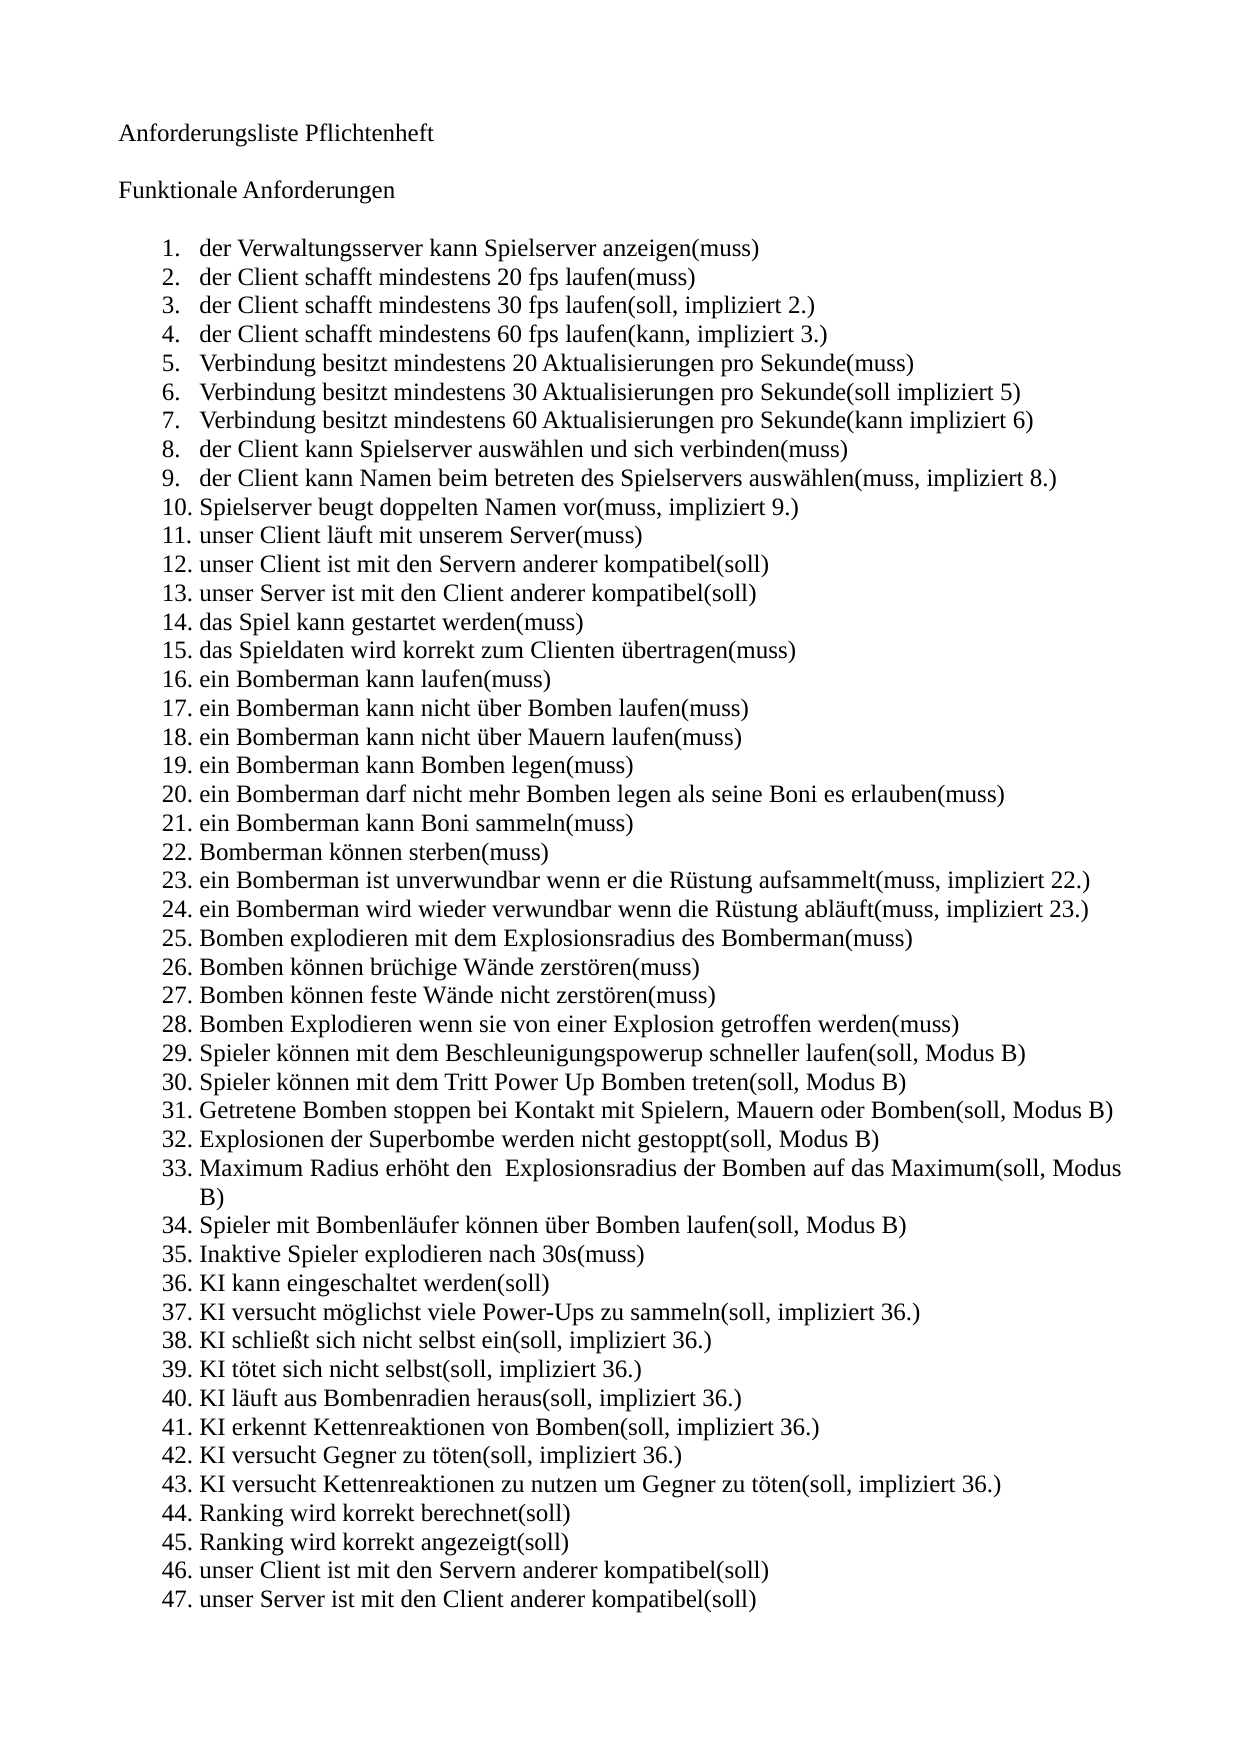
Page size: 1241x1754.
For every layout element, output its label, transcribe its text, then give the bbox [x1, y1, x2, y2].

list Spieler können mit dem Tritt Power Up Bomben treten(soll, Modus B) [162, 1067, 1122, 1096]
list unser Client ist mit den Servern anderer kompatibel(soll) [162, 549, 1122, 578]
text Anforderungsliste Pflichtenheft [118, 118, 1122, 147]
list KI versucht Kettenreaktionen zu nutzen um Gegner zu töten(soll, impliziert 36.) [162, 1469, 1122, 1498]
list Explosionen der Superbombe werden nicht gestoppt(soll, Modus B) [162, 1124, 1122, 1153]
list Bomberman können sterben(muss) [162, 837, 1122, 866]
list der Client schafft mindestens 60 fps laufen(kann, impliziert 3.) [162, 319, 1122, 348]
list KI versucht Gegner zu töten(soll, impliziert 36.) [162, 1441, 1122, 1469]
list Bomben Explodieren wenn sie von einer Explosion getroffen werden(muss) [162, 1009, 1122, 1038]
list KI tötet sich nicht selbst(soll, impliziert 36.) [162, 1354, 1122, 1383]
list der Verwaltungsserver kann Spielserver anzeigen(muss) [162, 233, 1122, 262]
list unser Client ist mit den Servern anderer kompatibel(soll) [162, 1556, 1122, 1584]
text Funktionale Anforderungen [118, 176, 1122, 204]
list ein Bomberman kann nicht über Bomben laufen(muss) [162, 693, 1122, 722]
list der Client schafft mindestens 20 fps laufen(muss) [162, 262, 1122, 291]
list ein Bomberman ist unverwundbar wenn er die Rüstung aufsammelt(muss, impliziert 22.) [162, 866, 1122, 894]
list das Spieldaten wird korrekt zum Clienten übertragen(muss) [162, 636, 1122, 664]
list ein Bomberman kann laufen(muss) [162, 664, 1122, 693]
list Spieler können mit dem Beschleunigungspowerup schneller laufen(soll, Modus B) [162, 1038, 1122, 1067]
list ein Bomberman kann Boni sammeln(muss) [162, 808, 1122, 837]
list ein Bomberman kann nicht über Mauern laufen(muss) [162, 722, 1122, 751]
list Verbindung besitzt mindestens 20 Aktualisierungen pro Sekunde(muss) [162, 348, 1122, 377]
list Spieler mit Bombenläufer können über Bomben laufen(soll, Modus B) [162, 1211, 1122, 1239]
list KI erkennt Kettenreaktionen von Bomben(soll, impliziert 36.) [162, 1412, 1122, 1441]
list Bomben explodieren mit dem Explosionsradius des Bomberman(muss) [162, 923, 1122, 952]
list Maximum Radius erhöht den Explosionsradius der Bomben auf das Maximum(soll, Modus B) [162, 1153, 1122, 1211]
list Inaktive Spieler explodieren nach 30s(muss) [162, 1239, 1122, 1268]
list ein Bomberman kann Bomben legen(muss) [162, 751, 1122, 779]
list unser Server ist mit den Client anderer kompatibel(soll) [162, 578, 1122, 607]
list der Client kann Namen beim betreten des Spielservers auswählen(muss, impliziert 8.) [162, 463, 1122, 492]
list Ranking wird korrekt berechnet(soll) [162, 1498, 1122, 1527]
list Verbindung besitzt mindestens 60 Aktualisierungen pro Sekunde(kann impliziert 6) [162, 406, 1122, 434]
list Getretene Bomben stoppen bei Kontakt mit Spielern, Mauern oder Bomben(soll, Modus B) [162, 1096, 1122, 1124]
list ein Bomberman darf nicht mehr Bomben legen als seine Boni es erlauben(muss) [162, 779, 1122, 808]
list KI läuft aus Bombenradien heraus(soll, impliziert 36.) [162, 1383, 1122, 1412]
list Bomben können feste Wände nicht zerstören(muss) [162, 981, 1122, 1009]
list Verbindung besitzt mindestens 30 Aktualisierungen pro Sekunde(soll impliziert 5) [162, 377, 1122, 406]
list KI versucht möglichst viele Power-Ups zu sammeln(soll, impliziert 36.) [162, 1297, 1122, 1326]
list das Spiel kann gestartet werden(muss) [162, 607, 1122, 636]
list der Client schafft mindestens 30 fps laufen(soll, impliziert 2.) [162, 291, 1122, 319]
list Bomben können brüchige Wände zerstören(muss) [162, 952, 1122, 981]
list unser Server ist mit den Client anderer kompatibel(soll) [162, 1584, 1122, 1613]
list Spielserver beugt doppelten Namen vor(muss, impliziert 9.) [162, 492, 1122, 521]
list der Client kann Spielserver auswählen und sich verbinden(muss) [162, 434, 1122, 463]
list KI schließt sich nicht selbst ein(soll, impliziert 36.) [162, 1326, 1122, 1354]
list Ranking wird korrekt angezeigt(soll) [162, 1527, 1122, 1556]
list KI kann eingeschaltet werden(soll) [162, 1268, 1122, 1297]
list ein Bomberman wird wieder verwundbar wenn die Rüstung abläuft(muss, impliziert 23.) [162, 894, 1122, 923]
list unser Client läuft mit unserem Server(muss) [162, 521, 1122, 549]
